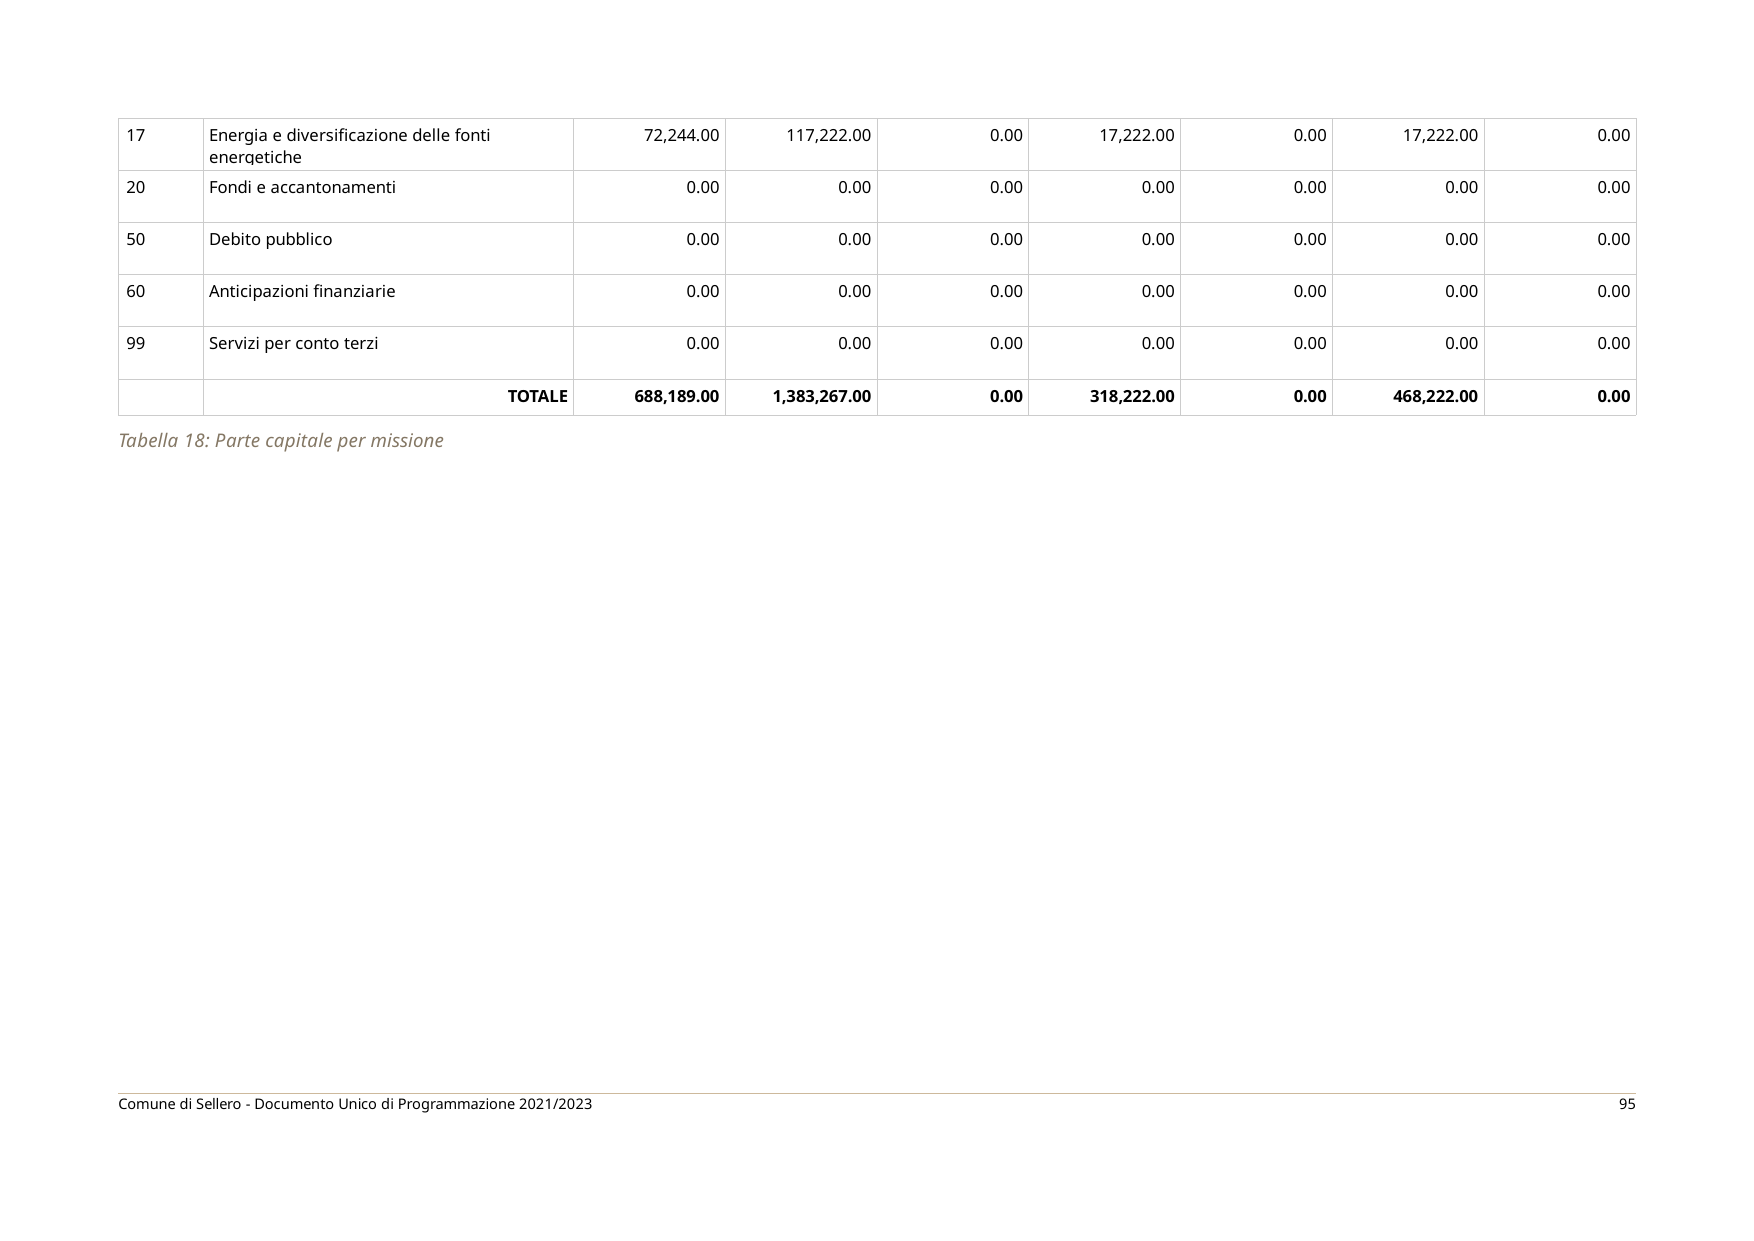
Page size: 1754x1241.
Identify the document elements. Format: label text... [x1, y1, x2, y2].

table_cell 0,00 [726, 171, 877, 222]
table_cell 0,00 [1485, 327, 1636, 378]
table_cell 0,00 [1181, 223, 1332, 274]
table_cell 0,00 [726, 275, 877, 326]
table_cell 0,00 [1181, 275, 1332, 326]
table_cell 117.222,00 [726, 119, 877, 170]
table_cell 0,00 [878, 119, 1028, 170]
table_cell 0,00 [878, 327, 1028, 378]
table_cell 0,00 [878, 380, 1028, 415]
table_cell 17 [120, 119, 203, 170]
table_cell 50 [120, 223, 203, 274]
table_cell Anticipazioni finanziarie [204, 275, 573, 326]
table_cell 72.244,00 [574, 119, 725, 170]
table_cell 0,00 [1485, 223, 1636, 274]
table_cell 0,00 [878, 223, 1028, 274]
table_cell 0,00 [1333, 171, 1484, 222]
table_cell 1.383.267,00 [726, 380, 877, 415]
table_cell 0,00 [1181, 380, 1332, 415]
table_cell 0,00 [1181, 119, 1332, 170]
table_cell 0,00 [726, 223, 877, 274]
table_cell 0,00 [1181, 171, 1332, 222]
table_cell 0,00 [1029, 171, 1180, 222]
table_cell 0,00 [1485, 171, 1636, 222]
table_cell 0,00 [1333, 223, 1484, 274]
table_cell TOTALE [204, 380, 573, 415]
table_cell Debito pubblico [204, 223, 573, 274]
table_cell 318.222,00 [1029, 380, 1180, 415]
table_cell 0,00 [574, 223, 725, 274]
table_cell 468.222,00 [1333, 380, 1484, 415]
table_cell [120, 380, 203, 415]
table_cell 0,00 [1181, 327, 1332, 378]
table_cell 0,00 [1485, 119, 1636, 170]
table_cell 0,00 [1333, 275, 1484, 326]
table_cell 688.189,00 [574, 380, 725, 415]
table_cell 60 [120, 275, 203, 326]
table_cell 99 [120, 327, 203, 378]
text Tabella 18: Parte capitale per missione [118, 427, 1636, 453]
table_cell 20 [120, 171, 203, 222]
table_cell 0,00 [1485, 380, 1636, 415]
table_cell 0,00 [1333, 327, 1484, 378]
table_cell 0,00 [726, 327, 877, 378]
table_cell 0,00 [1029, 223, 1180, 274]
table_cell 0,00 [574, 275, 725, 326]
table_cell 0,00 [878, 171, 1028, 222]
table_cell 0,00 [1029, 275, 1180, 326]
table_cell 0,00 [878, 275, 1028, 326]
table_cell 0,00 [1485, 275, 1636, 326]
table_cell Fondi e accantonamenti [204, 171, 573, 222]
table_cell 17.222,00 [1029, 119, 1180, 170]
table_cell Servizi per conto terzi [204, 327, 573, 378]
table_cell 0,00 [574, 327, 725, 378]
table_cell 0,00 [1029, 327, 1180, 378]
table_cell 17.222,00 [1333, 119, 1484, 170]
table_cell 0,00 [574, 171, 725, 222]
table_cell Energia e diversificazione delle fonti energetiche [204, 119, 573, 170]
